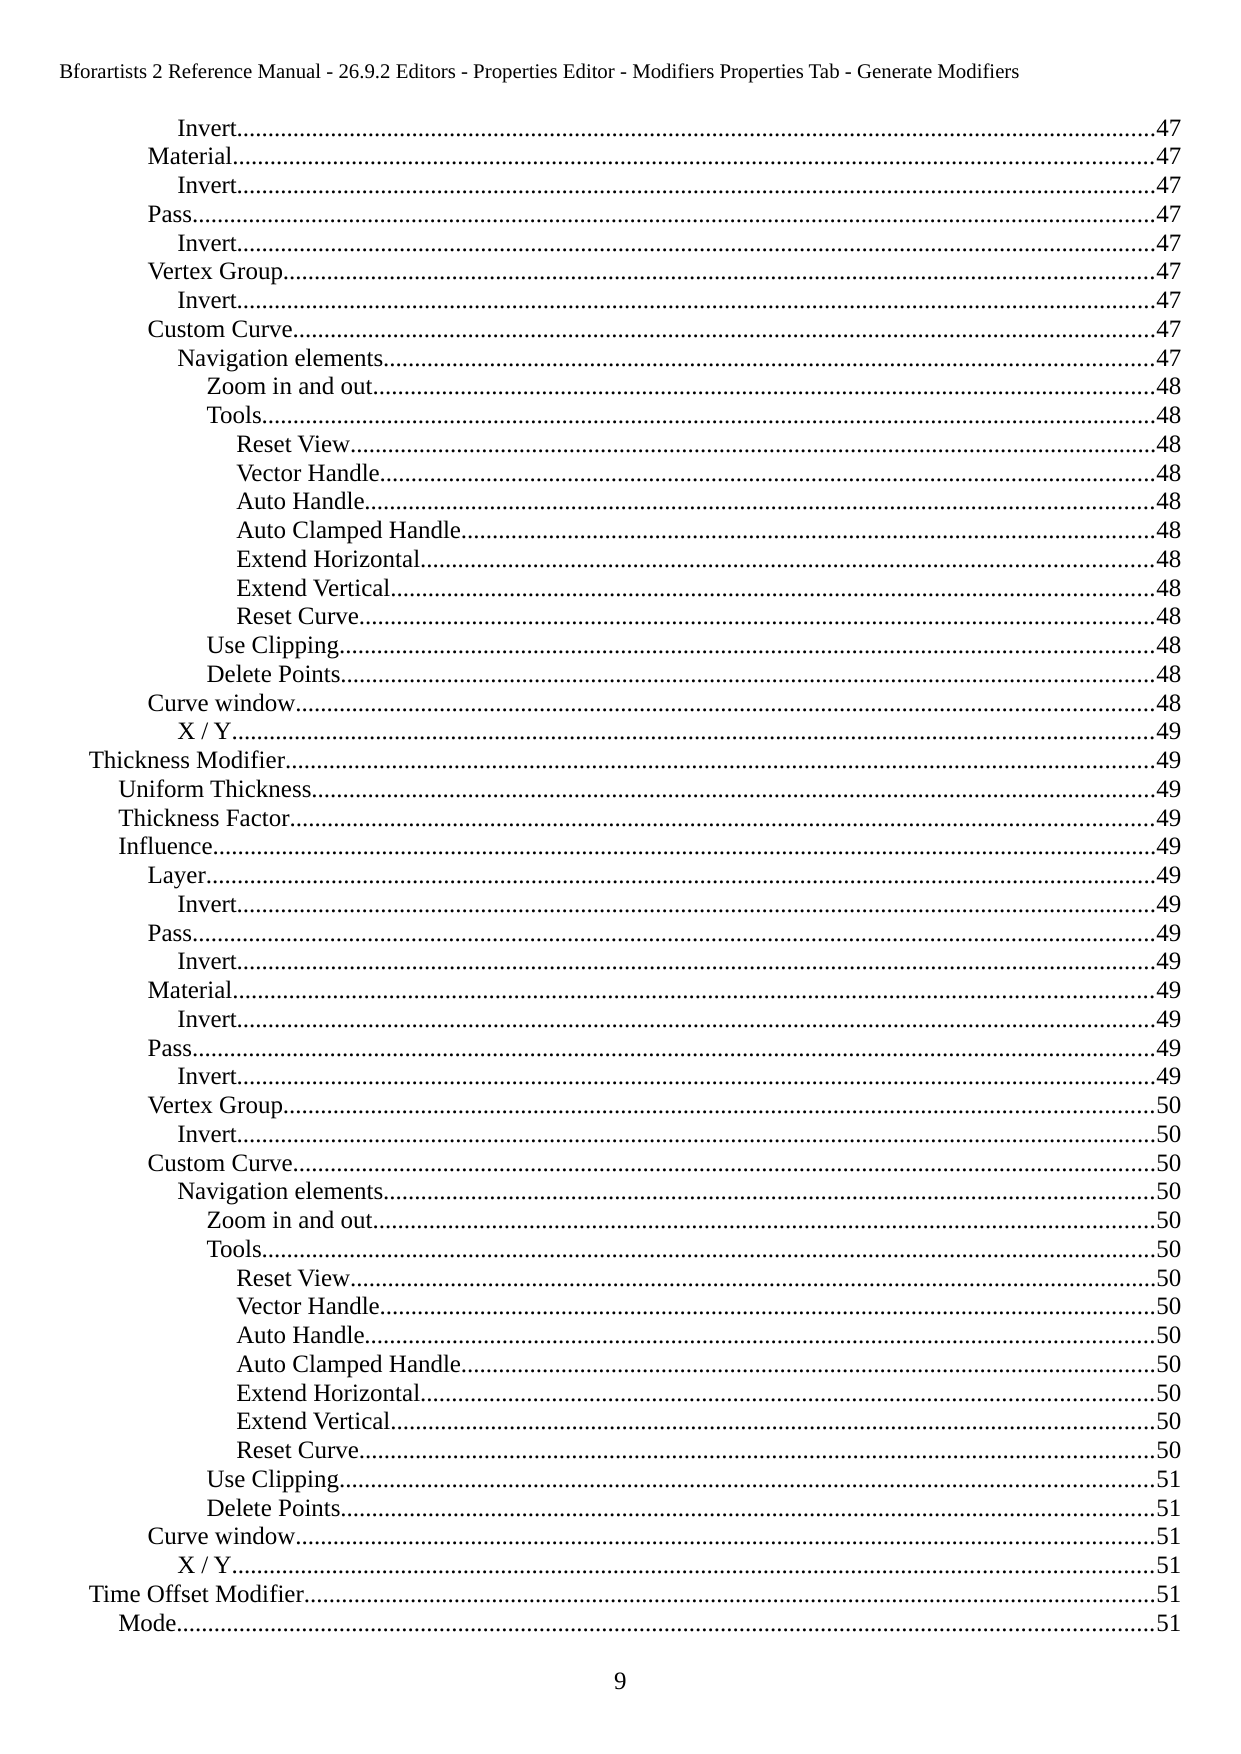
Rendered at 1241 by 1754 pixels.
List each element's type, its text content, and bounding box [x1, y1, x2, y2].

text Auto Handle 48 [236, 486, 1181, 515]
text Vertex Group 47 [147, 256, 1181, 285]
text Vertex Group 50 [147, 1090, 1181, 1119]
text Invert 47 [177, 113, 1181, 141]
text Vector Handle 48 [236, 458, 1181, 486]
text Delete Points 51 [206, 1493, 1181, 1521]
text Extend Vertical 48 [236, 573, 1181, 601]
text Navigation elements 47 [177, 343, 1181, 371]
text Auto Clamped Handle 48 [236, 515, 1181, 544]
text Influence 49 [118, 831, 1181, 860]
text Uniform Thickness 49 [118, 774, 1181, 803]
text Custom Curve 47 [147, 314, 1181, 343]
text Reset View 48 [236, 429, 1181, 458]
text Tools 50 [206, 1234, 1181, 1263]
text Extend Vertical 50 [236, 1406, 1181, 1435]
text Reset View 50 [236, 1263, 1181, 1291]
text X / Y 51 [177, 1550, 1181, 1579]
text Pass 47 [147, 199, 1181, 228]
text Thickness Factor 49 [118, 803, 1181, 831]
text Invert 50 [177, 1119, 1181, 1148]
text Extend Horizontal 50 [236, 1378, 1181, 1406]
text Vector Handle 50 [236, 1291, 1181, 1320]
text Invert 47 [177, 285, 1181, 314]
text Zoom in and out 50 [206, 1205, 1181, 1234]
text Invert 49 [177, 889, 1181, 918]
text Pass 49 [147, 918, 1181, 946]
text Invert 47 [177, 228, 1181, 256]
text Curve window 48 [147, 688, 1181, 716]
text Thickness Modifier 49 [88, 745, 1181, 774]
text Invert 49 [177, 1061, 1181, 1090]
text Layer 49 [147, 860, 1181, 889]
text Tools 48 [206, 400, 1181, 429]
text Reset Curve 48 [236, 601, 1181, 630]
text Invert 49 [177, 1004, 1181, 1033]
text Time Offset Modifier 51 [88, 1579, 1181, 1608]
text Use Clipping 48 [206, 630, 1181, 659]
text Navigation elements 50 [177, 1176, 1181, 1205]
text Auto Clamped Handle 50 [236, 1349, 1181, 1378]
text Invert 47 [177, 170, 1181, 199]
text Mode 51 [118, 1608, 1181, 1636]
text Material 49 [147, 975, 1181, 1004]
text Auto Handle 50 [236, 1320, 1181, 1349]
text Custom Curve 50 [147, 1148, 1181, 1176]
text Zoom in and out 48 [206, 371, 1181, 400]
text Reset Curve 50 [236, 1435, 1181, 1464]
text Invert 49 [177, 946, 1181, 975]
text Use Clipping 51 [206, 1464, 1181, 1493]
text Delete Points 48 [206, 659, 1181, 688]
text Material 47 [147, 141, 1181, 170]
text Pass 49 [147, 1033, 1181, 1061]
text X / Y 49 [177, 716, 1181, 745]
text Extend Horizontal 48 [236, 544, 1181, 573]
text Curve window 51 [147, 1521, 1181, 1550]
